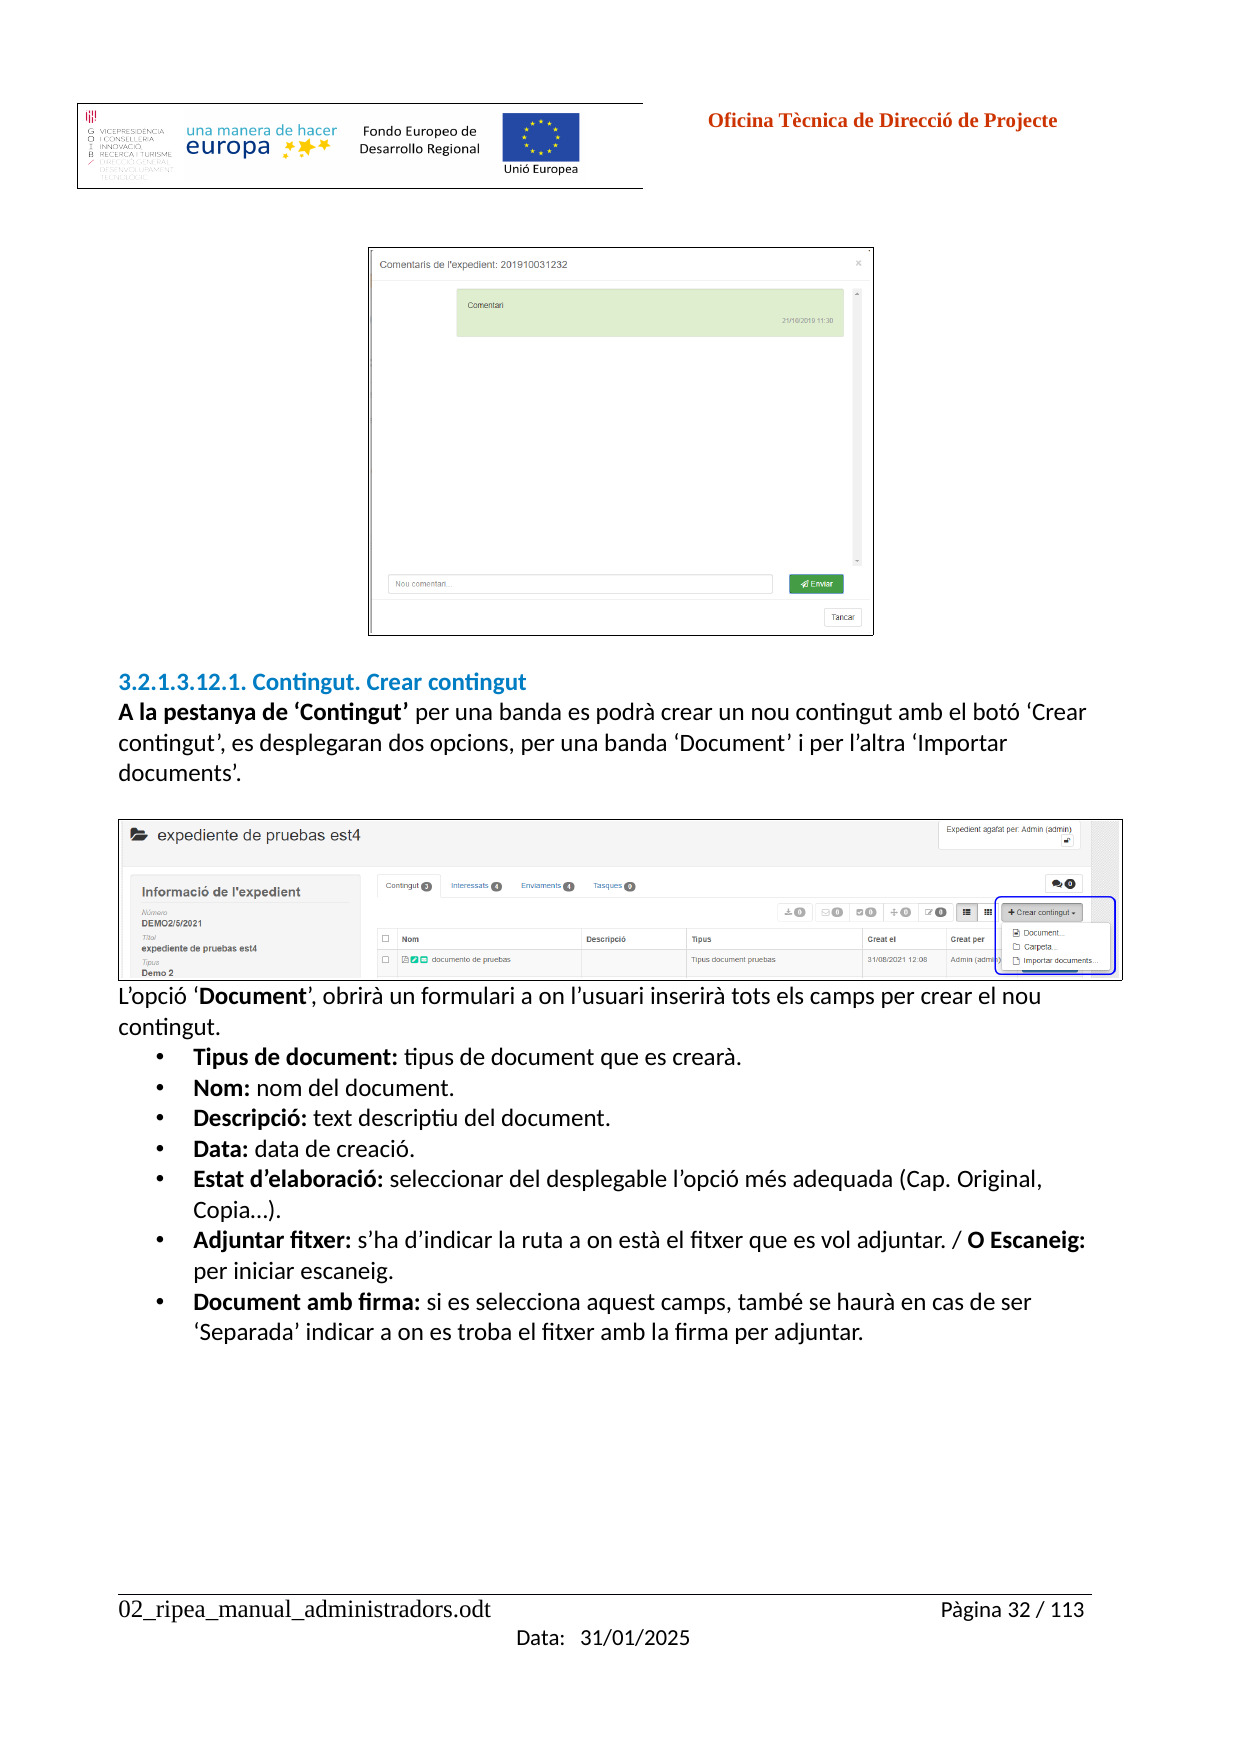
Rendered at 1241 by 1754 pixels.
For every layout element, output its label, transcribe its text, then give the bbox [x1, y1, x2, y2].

picture [370, 250, 870, 633]
list Nom: nom del document. [156, 1072, 1122, 1102]
subtitle 3.2.1.3.12.1. Contingut. Crear contingut [118, 666, 1122, 696]
text L’opció ‘Document’, obrirà un formulari a on l’usuari inserirà tots els camps per crear el nou contingut. [118, 981, 1122, 1041]
list Adjuntar fitxer: s’ha d’indicar la ruta a on està el fitxer que es vol adjuntar. / O Escaneig: per iniciar escaneig. [156, 1224, 1122, 1286]
list Estat d’elaboració: seleccionar del desplegable l’opció més adequada (Cap. Original, Copia…). [156, 1163, 1122, 1224]
picture [184, 108, 585, 182]
text A la pestanya de ‘Contingut’ per una banda es podrà crear un nou contingut amb el botó ‘Crear contingut’, es desplegaran dos opcions, per una banda ‘Document’ i per l’altra ‘Importar documents’. [118, 696, 1122, 788]
list Data: data de creació. [156, 1133, 1122, 1163]
list Tipus de document: tipus de document que es crearà. [156, 1041, 1122, 1072]
list Descripció: text descriptiu del document. [156, 1102, 1122, 1133]
picture [121, 821, 1119, 978]
picture [82, 108, 178, 182]
list Document amb firma: si es selecciona aquest camps, també se haurà en cas de ser ‘Separada’ indicar a on es troba el fitxer amb la firma per adjuntar. [156, 1286, 1122, 1347]
